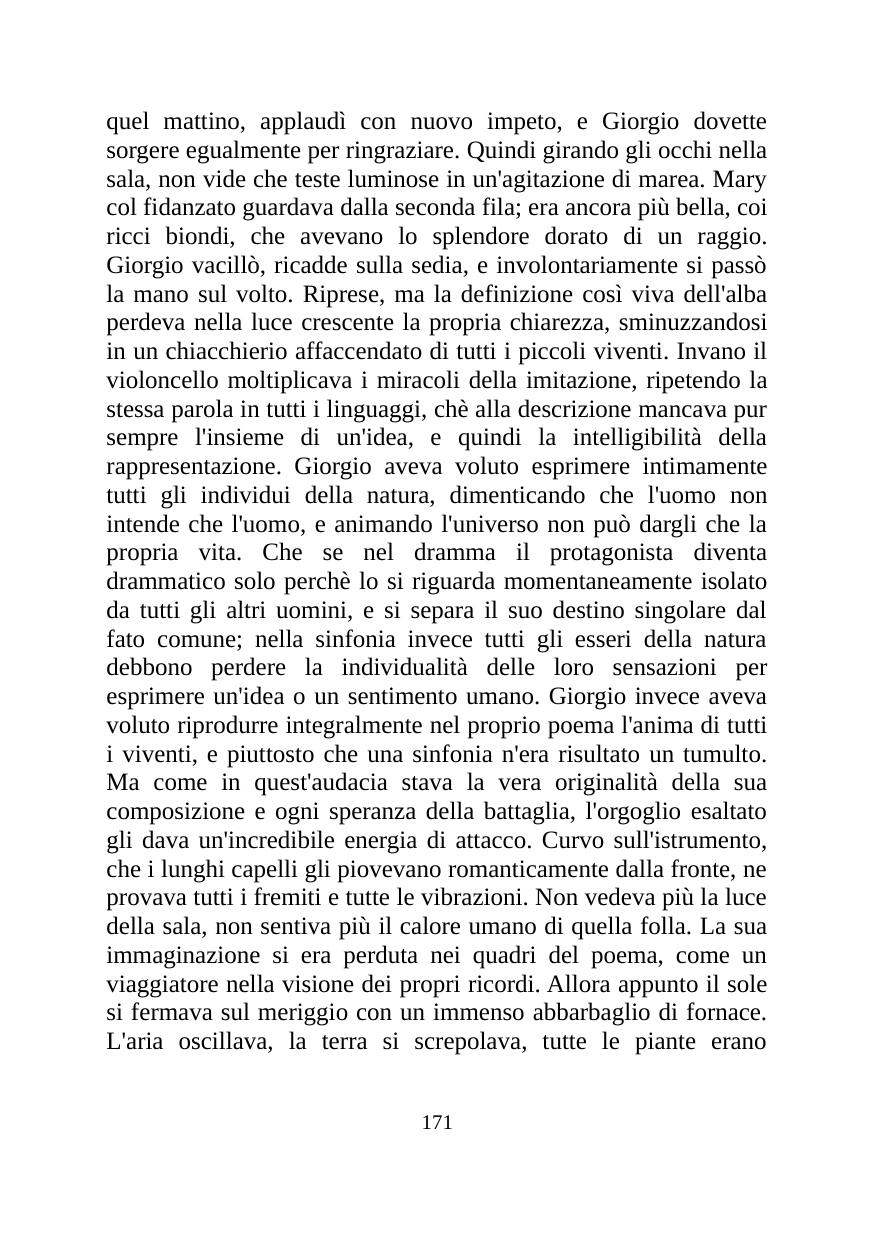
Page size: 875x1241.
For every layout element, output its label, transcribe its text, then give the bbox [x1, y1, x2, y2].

text quel mattino, applaudì con nuovo impeto, e Giorgio dovette sorgere egualmente per ringraziare. Quindi girando gli occhi nella sala, non vide che teste luminose in un'agitazione di marea. Mary col fidanzato guardava dalla seconda fila; era ancora più bella, coi ricci biondi, che avevano lo splendore dorato di un raggio. Giorgio vacillò, ricadde sulla sedia, e involontariamente si passò la mano sul volto. Riprese, ma la definizione così viva dell'alba perdeva nella luce crescente la propria chiarezza, sminuzzandosi in un chiacchierio affaccendato di tutti i piccoli viventi. Invano il violoncello moltiplicava i miracoli della imitazione, ripetendo la stessa parola in tutti i linguaggi, chè alla descrizione mancava pur sempre l'insieme di un'idea, e quindi la intelligibilità della rappresentazione. Giorgio aveva voluto esprimere intimamente tutti gli individui della natura, dimenticando che l'uomo non intende che l'uomo, e animando l'universo non può dargli che la propria vita. Che se nel dramma il protagonista diventa drammatico solo perchè lo si riguarda momentaneamente isolato da tutti gli altri uomini, e si separa il suo destino singolare dal fato comune; nella sinfonia invece tutti gli esseri della natura debbono perdere la individualità delle loro sensazioni per esprimere un'idea o un sentimento umano. Giorgio invece aveva voluto riprodurre integralmente nel proprio poema l'anima di tutti i viventi, e piuttosto che una sinfonia n'era risultato un tumulto. Ma come in quest'audacia stava la vera originalità della sua composizione e ogni speranza della battaglia, l'orgoglio esaltato gli dava un'incredibile energia di attacco. Curvo sull'istrumento, che i lunghi capelli gli piovevano romanticamente dalla fronte, ne provava tutti i fremiti e tutte le vibrazioni. Non vedeva più la luce della sala, non sentiva più il calore umano di quella folla. La sua immaginazione si era perduta nei quadri del poema, come un viaggiatore nella visione dei propri ricordi. Allora appunto il sole si fermava sul meriggio con un immenso abbarbaglio di fornace. L'aria oscillava, la terra si screpolava, tutte le piante erano [106, 106, 768, 1055]
